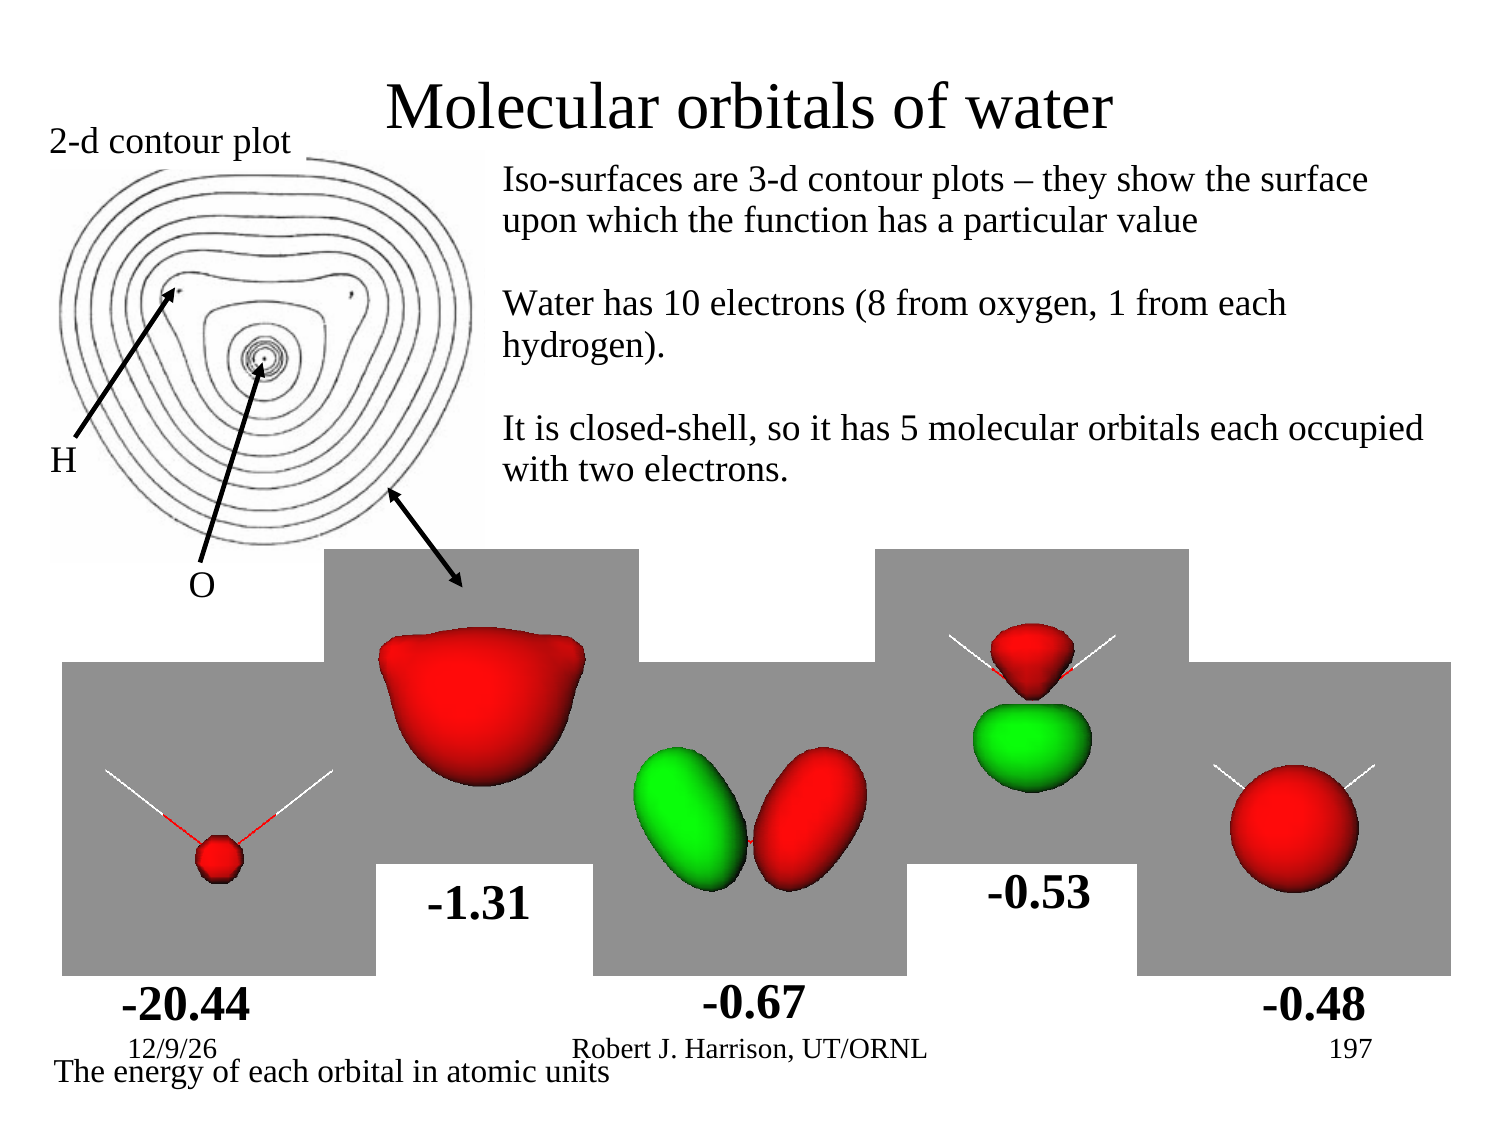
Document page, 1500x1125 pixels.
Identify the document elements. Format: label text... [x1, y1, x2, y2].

title Molecular orbitals of water [75, 12, 1426, 201]
text_box -1.31 [412, 866, 547, 938]
text_box H [35, 430, 92, 488]
text_box 2-d contour plot [34, 112, 307, 170]
text_box Iso-surfaces are 3-d contour plots – they show the surface upon which the function has a particular value Water has 10 electrons (8 from oxygen, 1 from each hydrogen). It is closed-shell, so it has 5 molecular orbitals each occupied with two electrons. [487, 149, 1463, 498]
text_box -0.48 [1247, 968, 1382, 1040]
text_box O [173, 556, 231, 613]
text_box The energy of each orbital in atomic units [38, 1044, 627, 1098]
text_box -0.67 [687, 966, 822, 1038]
text_box -0.53 [972, 856, 1106, 927]
text_box -20.44 [106, 968, 266, 1040]
picture [50, 170, 1451, 976]
